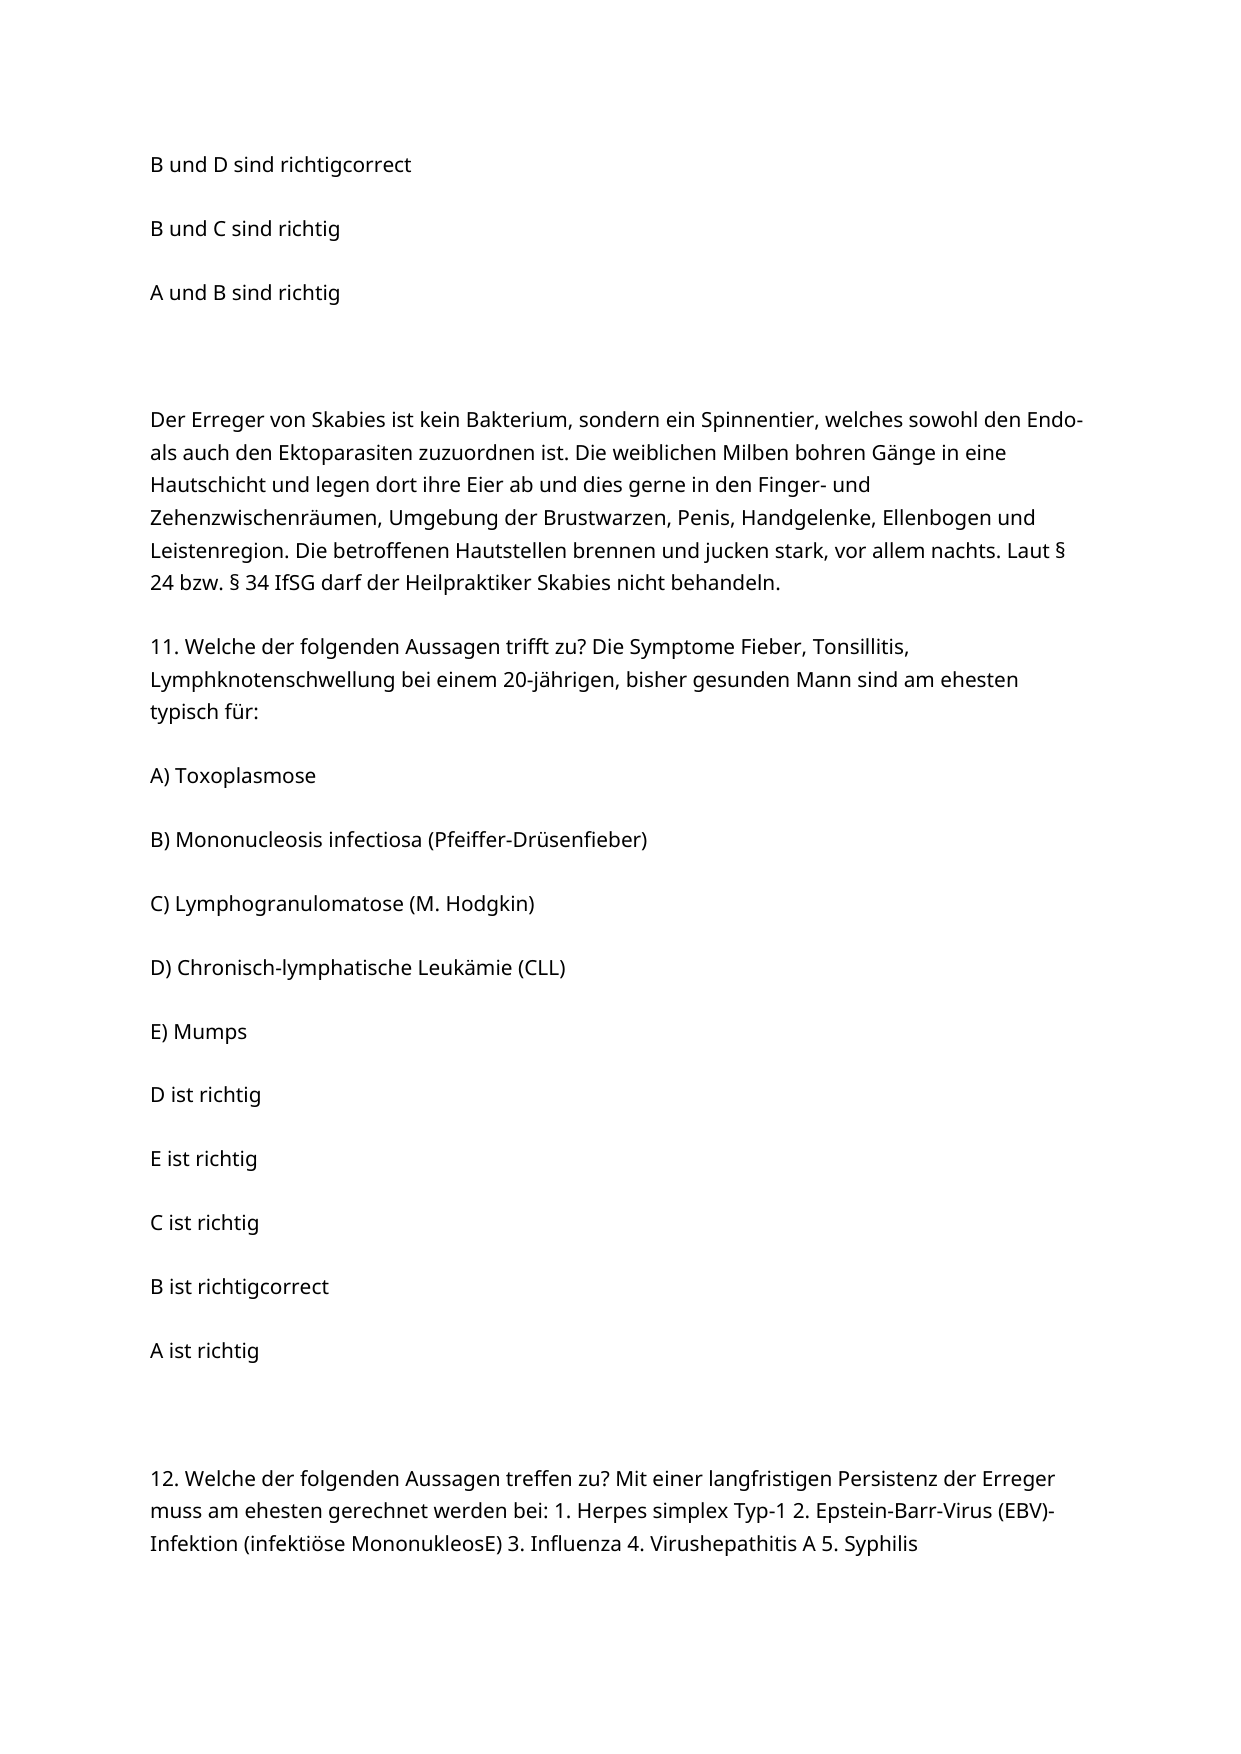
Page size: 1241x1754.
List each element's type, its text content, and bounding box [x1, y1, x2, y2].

text E) Mumps [150, 1017, 1090, 1045]
text B ist richtigcorrect [150, 1272, 1090, 1301]
text A und B sind richtig [150, 278, 1090, 306]
text C) Lymphogranulomatose (M. Hodgkin) [150, 889, 1090, 917]
text E ist richtig [150, 1144, 1090, 1173]
text B und D sind richtigcorrect [150, 150, 1090, 178]
text A) Toxoplasmose [150, 761, 1090, 790]
text D) Chronisch-lymphatische Leukämie (CLL) [150, 953, 1090, 981]
text C ist richtig [150, 1208, 1090, 1237]
text 11. Welche der folgenden Aussagen trifft zu? Die Symptome Fieber, Tonsillitis, Lymphknotenschwellung bei einem 20-jährigen, bisher gesunden Mann sind am ehesten typisch für: [150, 632, 1090, 726]
text A ist richtig [150, 1336, 1090, 1364]
text B) Mononucleosis infectiosa (Pfeiffer-Drüsenfieber) [150, 825, 1090, 854]
text Der Erreger von Skabies ist kein Bakterium, sondern ein Spinnentier, welches sowohl den Endo- als auch den Ektoparasiten zuzuordnen ist. Die weiblichen Milben bohren Gänge in eine Hautschicht und legen dort ihre Eier ab und dies gerne in den Finger- und Zehenzwischenräumen, Umgebung der Brustwarzen, Penis, Handgelenke, Ellenbogen und Leistenregion. Die betroffenen Hautstellen brennen und jucken stark, vor allem nachts. Laut § 24 bzw. § 34 IfSG darf der Heilpraktiker Skabies nicht behandeln. [150, 405, 1090, 597]
text D ist richtig [150, 1081, 1090, 1109]
text B und C sind richtig [150, 214, 1090, 242]
text 12. Welche der folgenden Aussagen treffen zu? Mit einer langfristigen Persistenz der Erreger muss am ehesten gerechnet werden bei: 1. Herpes simplex Typ-1 2. Epstein-Barr-Virus (EBV)-Infektion (infektiöse MononukleosE) 3. Influenza 4. Virushepathitis A 5. Syphilis [150, 1464, 1090, 1557]
